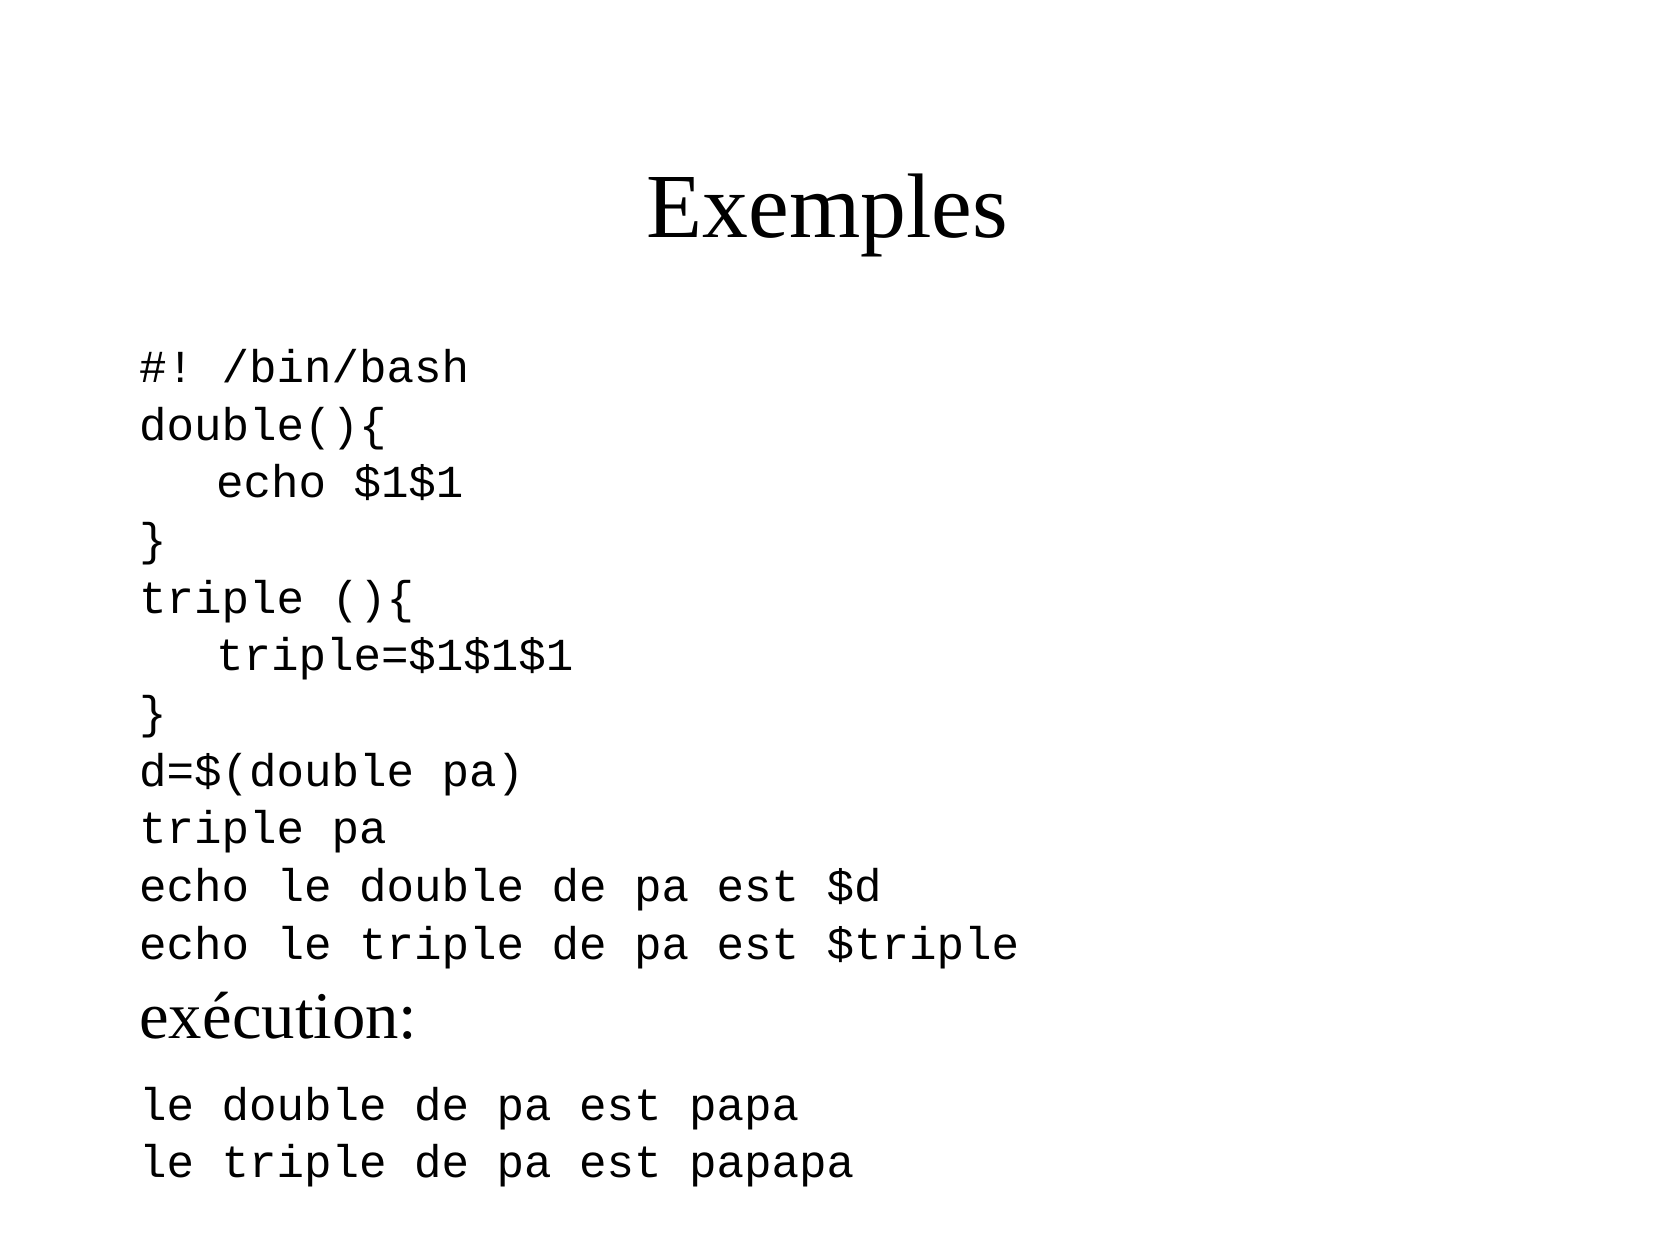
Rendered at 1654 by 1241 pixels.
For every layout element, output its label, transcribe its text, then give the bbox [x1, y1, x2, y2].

list #! /bin/bash double(){ echo $1$1 } triple (){ triple=$1$1$1 } d=$(double pa) triple pa echo le double de pa est $d echo le triple de pa est $triple exécution: le double de pa est papa le triple de pa est papapa [121, 344, 1534, 1154]
title Exemples [121, 102, 1534, 311]
